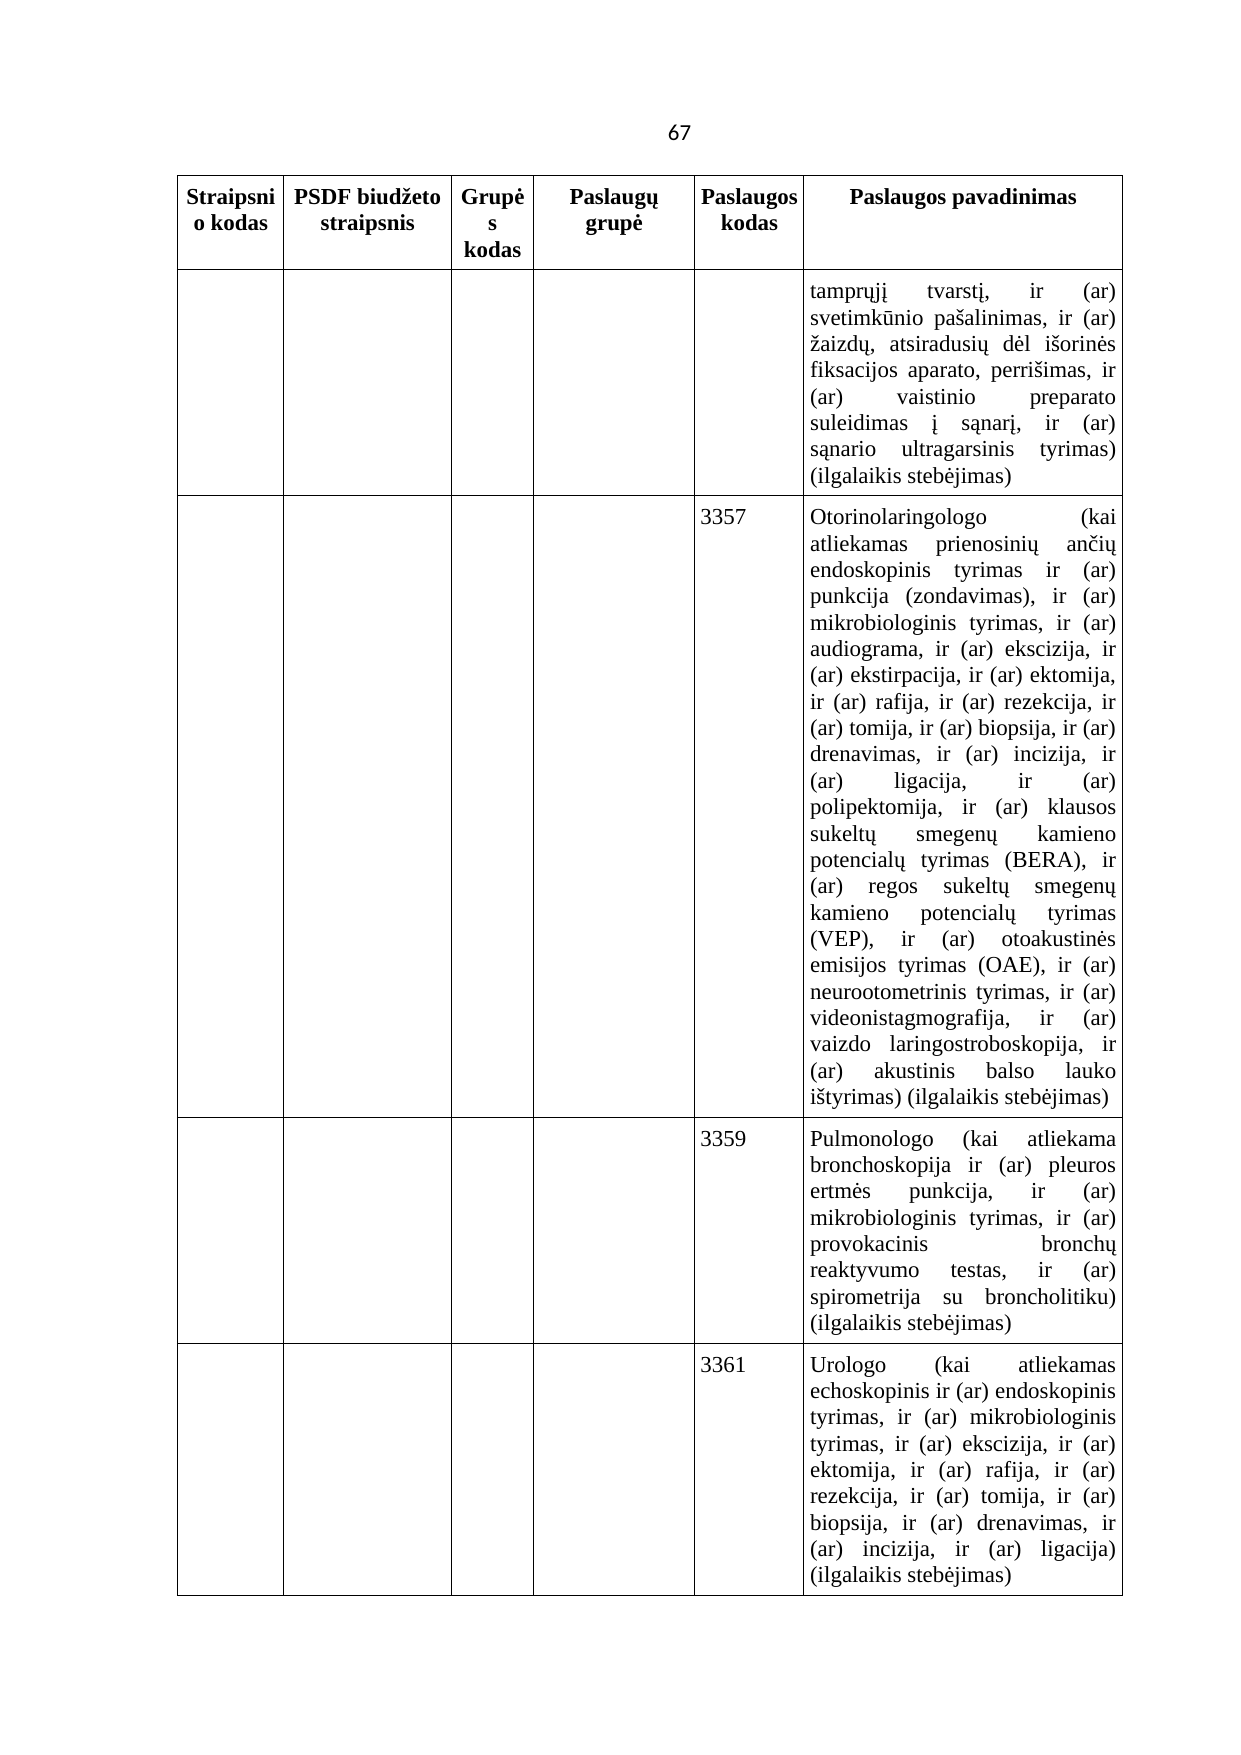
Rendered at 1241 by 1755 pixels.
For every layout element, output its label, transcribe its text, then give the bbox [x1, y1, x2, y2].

table_cell [534, 270, 694, 495]
table_cell [534, 1344, 694, 1595]
table_cell [178, 496, 283, 1117]
table_cell 3359 [695, 1118, 803, 1343]
table_cell 3361 [695, 1344, 803, 1595]
table_header Grupės kodas [452, 176, 533, 269]
table_cell [284, 270, 451, 495]
table_cell 3357 [695, 496, 803, 1117]
table_cell [695, 270, 803, 495]
table_cell [452, 496, 533, 1117]
table_header Straipsnio kodas [178, 176, 283, 269]
table_header Paslaugų grupė [534, 176, 694, 269]
table_header Paslaugos pavadinimas [804, 176, 1122, 269]
table_cell tamprųjį tvarstį, ir (ar) svetimkūnio pašalinimas, ir (ar) žaizdų, atsiradusių dėl išorinės fiksacijos aparato, perrišimas, ir (ar) vaistinio preparato suleidimas į sąnarį, ir (ar) sąnario ultragarsinis tyrimas) (ilgalaikis stebėjimas) [804, 270, 1122, 495]
table_cell [178, 270, 283, 495]
table_cell [284, 496, 451, 1117]
table_cell Pulmonologo (kai atliekama bronchoskopija ir (ar) pleuros ertmės punkcija, ir (ar) mikrobiologinis tyrimas, ir (ar) provokacinis bronchų reaktyvumo testas, ir (ar) spirometrija su broncholitiku) (ilgalaikis stebėjimas) [804, 1118, 1122, 1343]
table_cell [534, 496, 694, 1117]
table_cell Otorinolaringologo (kai atliekamas prienosinių ančių endoskopinis tyrimas ir (ar) punkcija (zondavimas), ir (ar) mikrobiologinis tyrimas, ir (ar) audiograma, ir (ar) ekscizija, ir (ar) ekstirpacija, ir (ar) ektomija, ir (ar) rafija, ir (ar) rezekcija, ir (ar) tomija, ir (ar) biopsija, ir (ar) drenavimas, ir (ar) incizija, ir (ar) ligacija, ir (ar) polipektomija, ir (ar) klausos sukeltų smegenų kamieno potencialų tyrimas (BERA), ir (ar) regos sukeltų smegenų kamieno potencialų tyrimas (VEP), ir (ar) otoakustinės emisijos tyrimas (OAE), ir (ar) neurootometrinis tyrimas, ir (ar) videonistagmografija, ir (ar) vaizdo laringostroboskopija, ir (ar) akustinis balso lauko ištyrimas) (ilgalaikis stebėjimas) [804, 496, 1122, 1117]
table_cell [452, 1344, 533, 1595]
table_header Paslaugos kodas [695, 176, 803, 269]
table_cell Urologo (kai atliekamas echoskopinis ir (ar) endoskopinis tyrimas, ir (ar) mikrobiologinis tyrimas, ir (ar) ekscizija, ir (ar) ektomija, ir (ar) rafija, ir (ar) rezekcija, ir (ar) tomija, ir (ar) biopsija, ir (ar) drenavimas, ir (ar) incizija, ir (ar) ligacija) (ilgalaikis stebėjimas) [804, 1344, 1122, 1595]
table_header PSDF biudžeto straipsnis [284, 176, 451, 269]
table_cell [452, 1118, 533, 1343]
table_cell [284, 1344, 451, 1595]
table_cell [178, 1344, 283, 1595]
table_cell [284, 1118, 451, 1343]
table_cell [452, 270, 533, 495]
table_cell [534, 1118, 694, 1343]
table_cell [178, 1118, 283, 1343]
